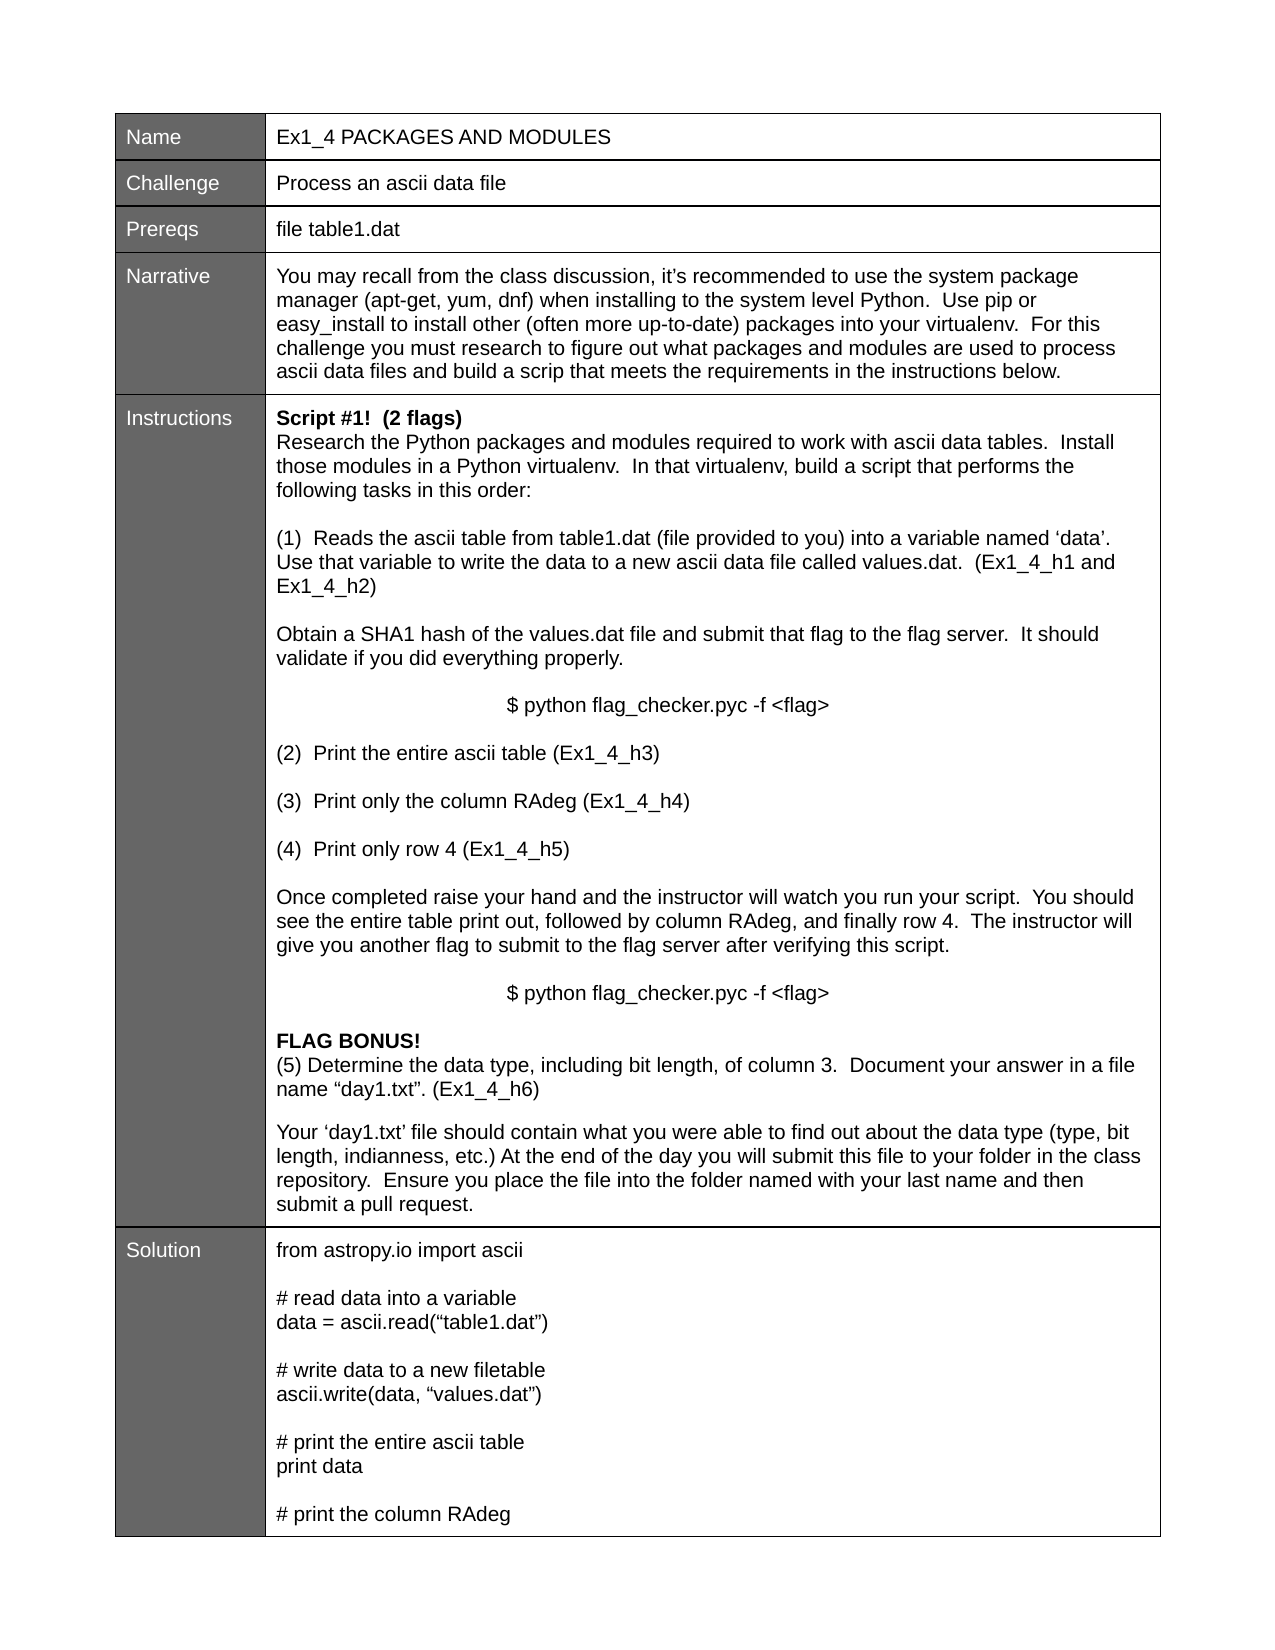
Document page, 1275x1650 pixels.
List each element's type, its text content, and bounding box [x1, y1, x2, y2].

table_header Name [116, 114, 265, 159]
table_cell Narrative [116, 253, 265, 394]
table_cell Prereqs [116, 207, 265, 252]
table_cell You may recall from the class discussion, it’s recommended to use the system package manager (apt-get, yum, dnf) when installing to the system level Python. Use pip or easy_install to install other (often more up-to-date) packages into your virtualenv. For this challenge you must research to figure out what packages and modules are used to process ascii data files and build a scrip that meets the requirements in the instructions below. [266, 253, 1160, 394]
table_header Ex1_4 PACKAGES AND MODULES [266, 114, 1160, 159]
table_cell Solution [116, 1228, 265, 1536]
table_cell Instructions [116, 395, 265, 1226]
table_cell Challenge [116, 161, 265, 205]
table_cell from astropy.io import ascii # read data into a variable data = ascii.read(“table1.dat”) # write data to a new filetable ascii.write(data, “values.dat”) # print the entire ascii table print data # print the column RAdeg [266, 1228, 1160, 1536]
table_cell Script #1! (2 flags) Research the Python packages and modules required to work with ascii data tables. Install those modules in a Python virtualenv. In that virtualenv, build a script that performs the following tasks in this order: (1) Reads the ascii table from table1.dat (file provided to you) into a variable named ‘data’. Use that variable to write the data to a new ascii data file called values.dat. (Ex1_4_h1 and Ex1_4_h2) Obtain a SHA1 hash of the values.dat file and submit that flag to the flag server. It should validate if you did everything properly. $ python flag_checker.pyc -f <flag> (2) Print the entire ascii table (Ex1_4_h3) (3) Print only the column RAdeg (Ex1_4_h4) (4) Print only row 4 (Ex1_4_h5) Once completed raise your hand and the instructor will watch you run your script. You should see the entire table print out, followed by column RAdeg, and finally row 4. The instructor will give you another flag to submit to the flag server after verifying this script. $ python flag_checker.pyc -f <flag> FLAG BONUS! (5) Determine the data type, including bit length, of column 3. Document your answer in a file name “day1.txt”. (Ex1_4_h6) Your ‘day1.txt’ file should contain what you were able to find out about the data type (type, bit length, indianness, etc.) At the end of the day you will submit this file to your folder in the class repository. Ensure you place the file into the folder named with your last name and then submit a pull request. [266, 395, 1160, 1226]
table_cell Process an ascii data file [266, 161, 1160, 205]
table_cell file table1.dat [266, 207, 1160, 252]
